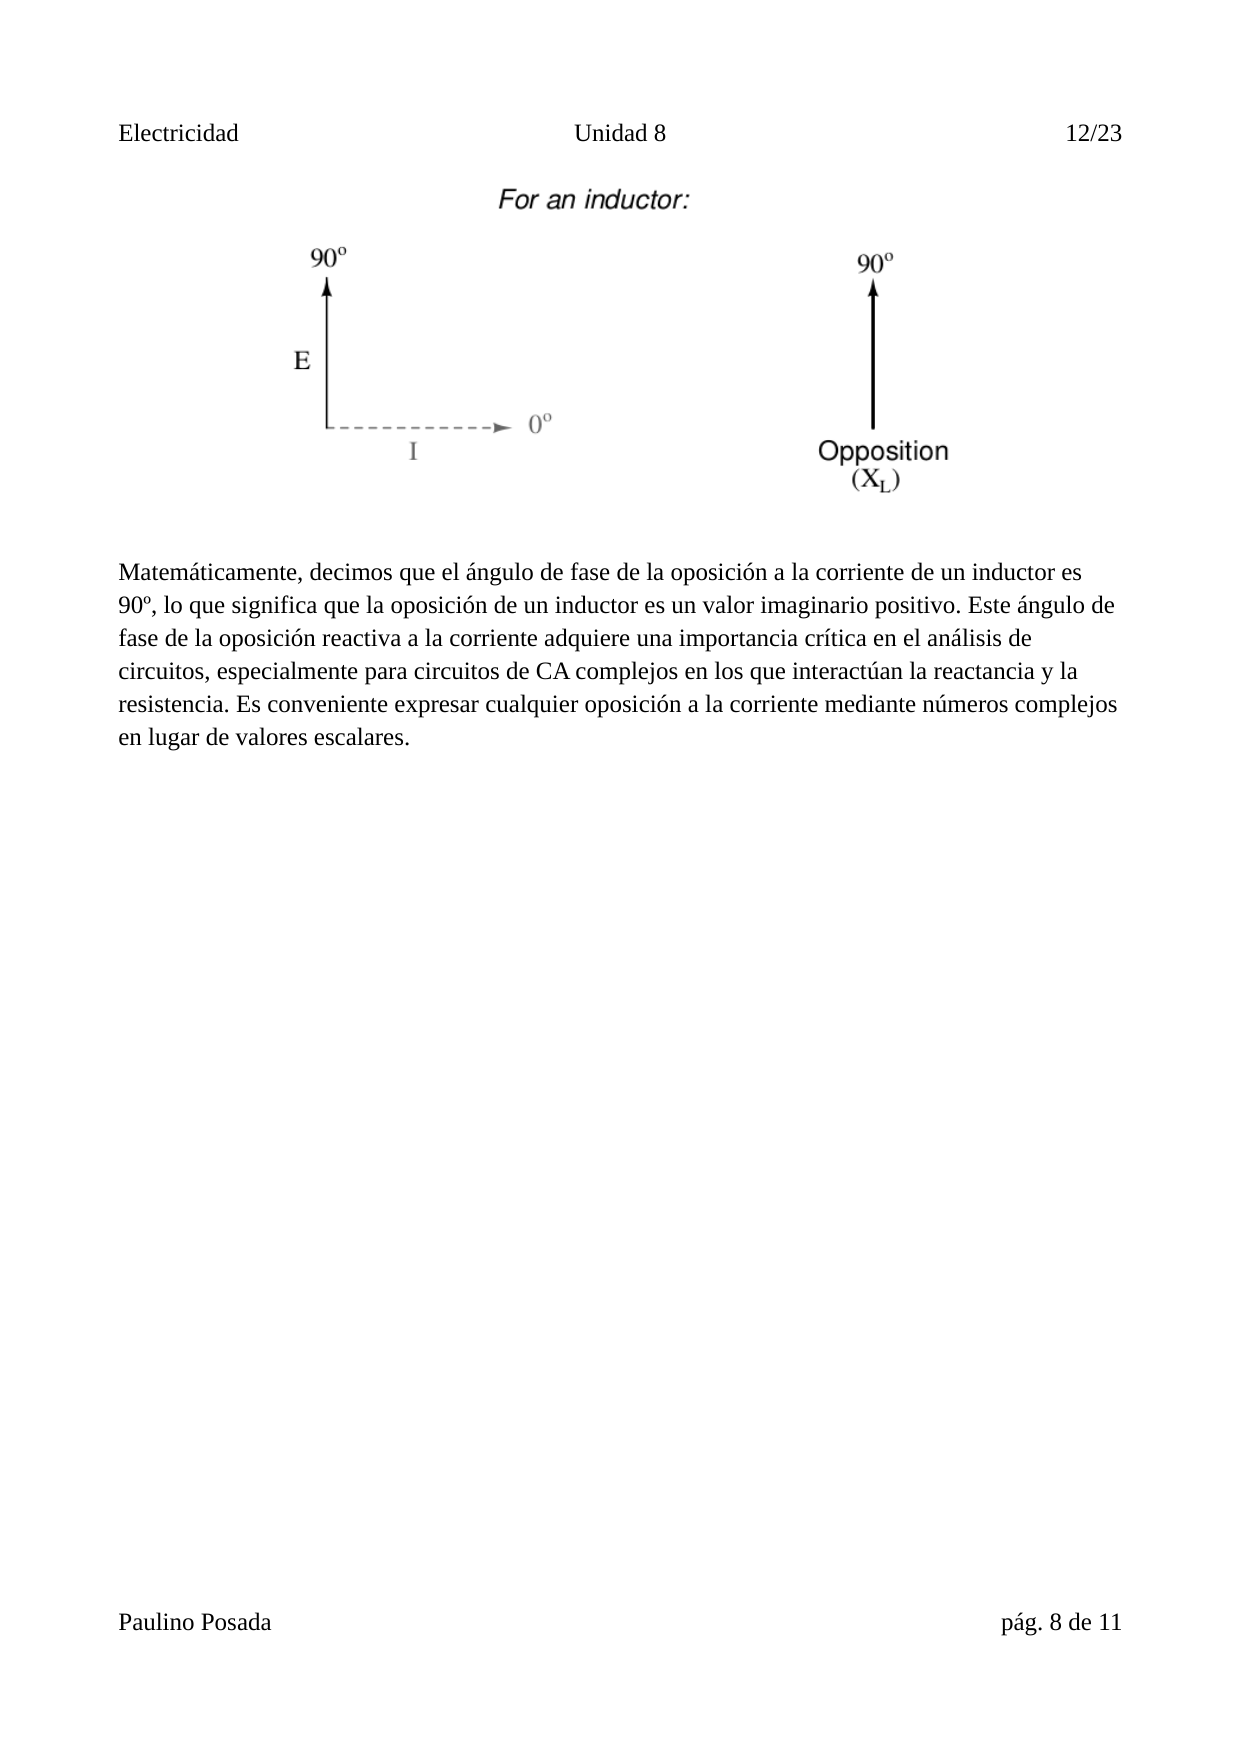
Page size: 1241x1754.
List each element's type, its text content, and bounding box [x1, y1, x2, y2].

text Matemáticamente, decimos que el ángulo de fase de la oposición a la corriente de un inductor es 90º, lo que significa que la oposición de un inductor es un valor imaginario positivo. Este ángulo de fase de la oposición reactiva a la corriente adquiere una importancia crítica en el análisis de circuitos, especialmente para circuitos de CA complejos en los que interactúan la reactancia y la resistencia. Es conveniente expresar cualquier oposición a la corriente mediante números complejos en lugar de valores escalares. [118, 557, 1122, 751]
picture [282, 176, 958, 503]
